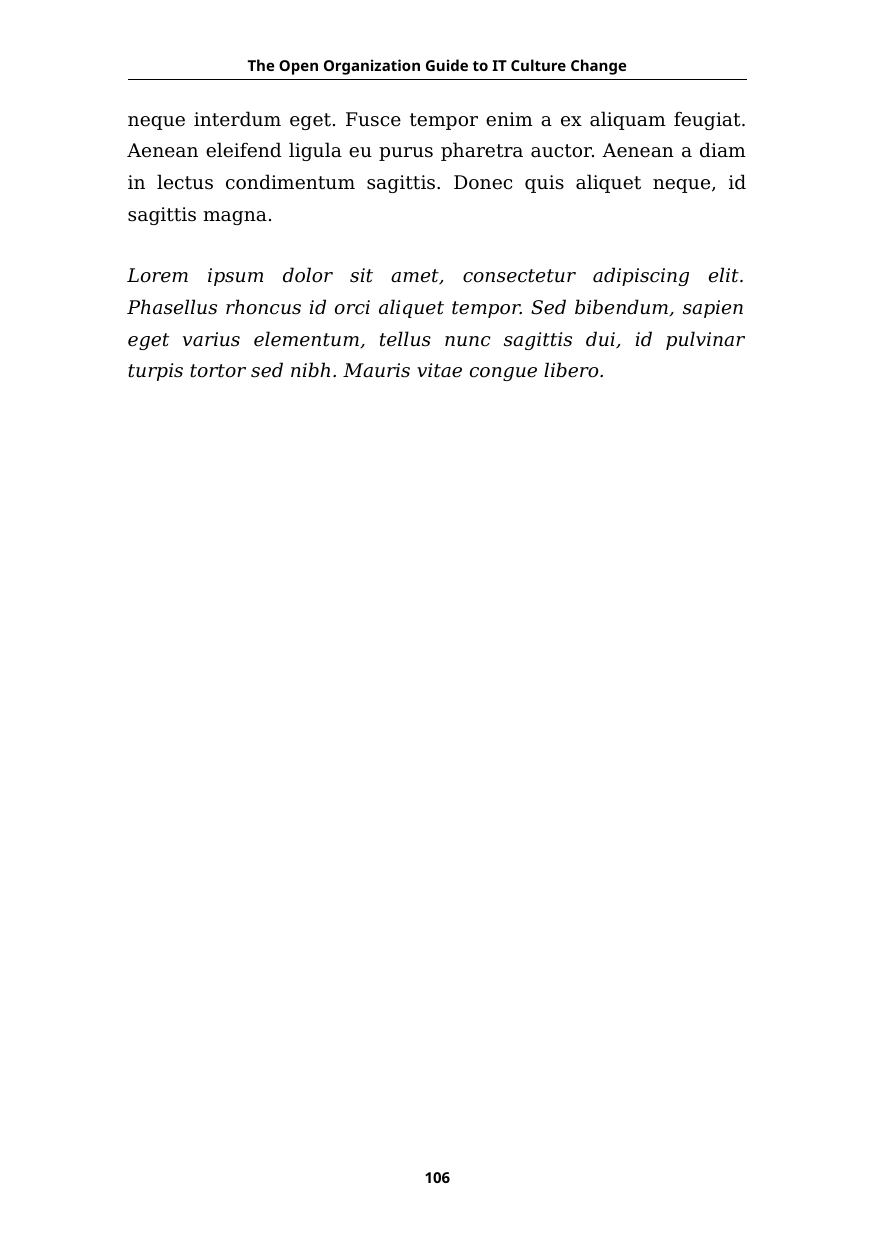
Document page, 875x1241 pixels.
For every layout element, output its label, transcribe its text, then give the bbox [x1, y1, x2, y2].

text neque interdum eget. Fusce tempor enim a ex aliquam feugiat. Aenean eleifend ligula eu purus pharetra auctor. Aenean a diam in lectus condimentum sagittis. Donec quis aliquet neque, id sagittis magna. [127, 109, 747, 226]
text Lorem ipsum dolor sit amet, consectetur adipiscing elit. Phasellus rhoncus id orci aliquet tempor. Sed bibendum, sapien eget varius elementum, tellus nunc sagittis dui, id pulvinar turpis tortor sed nibh. Mauris vitae congue libero. [127, 265, 747, 382]
